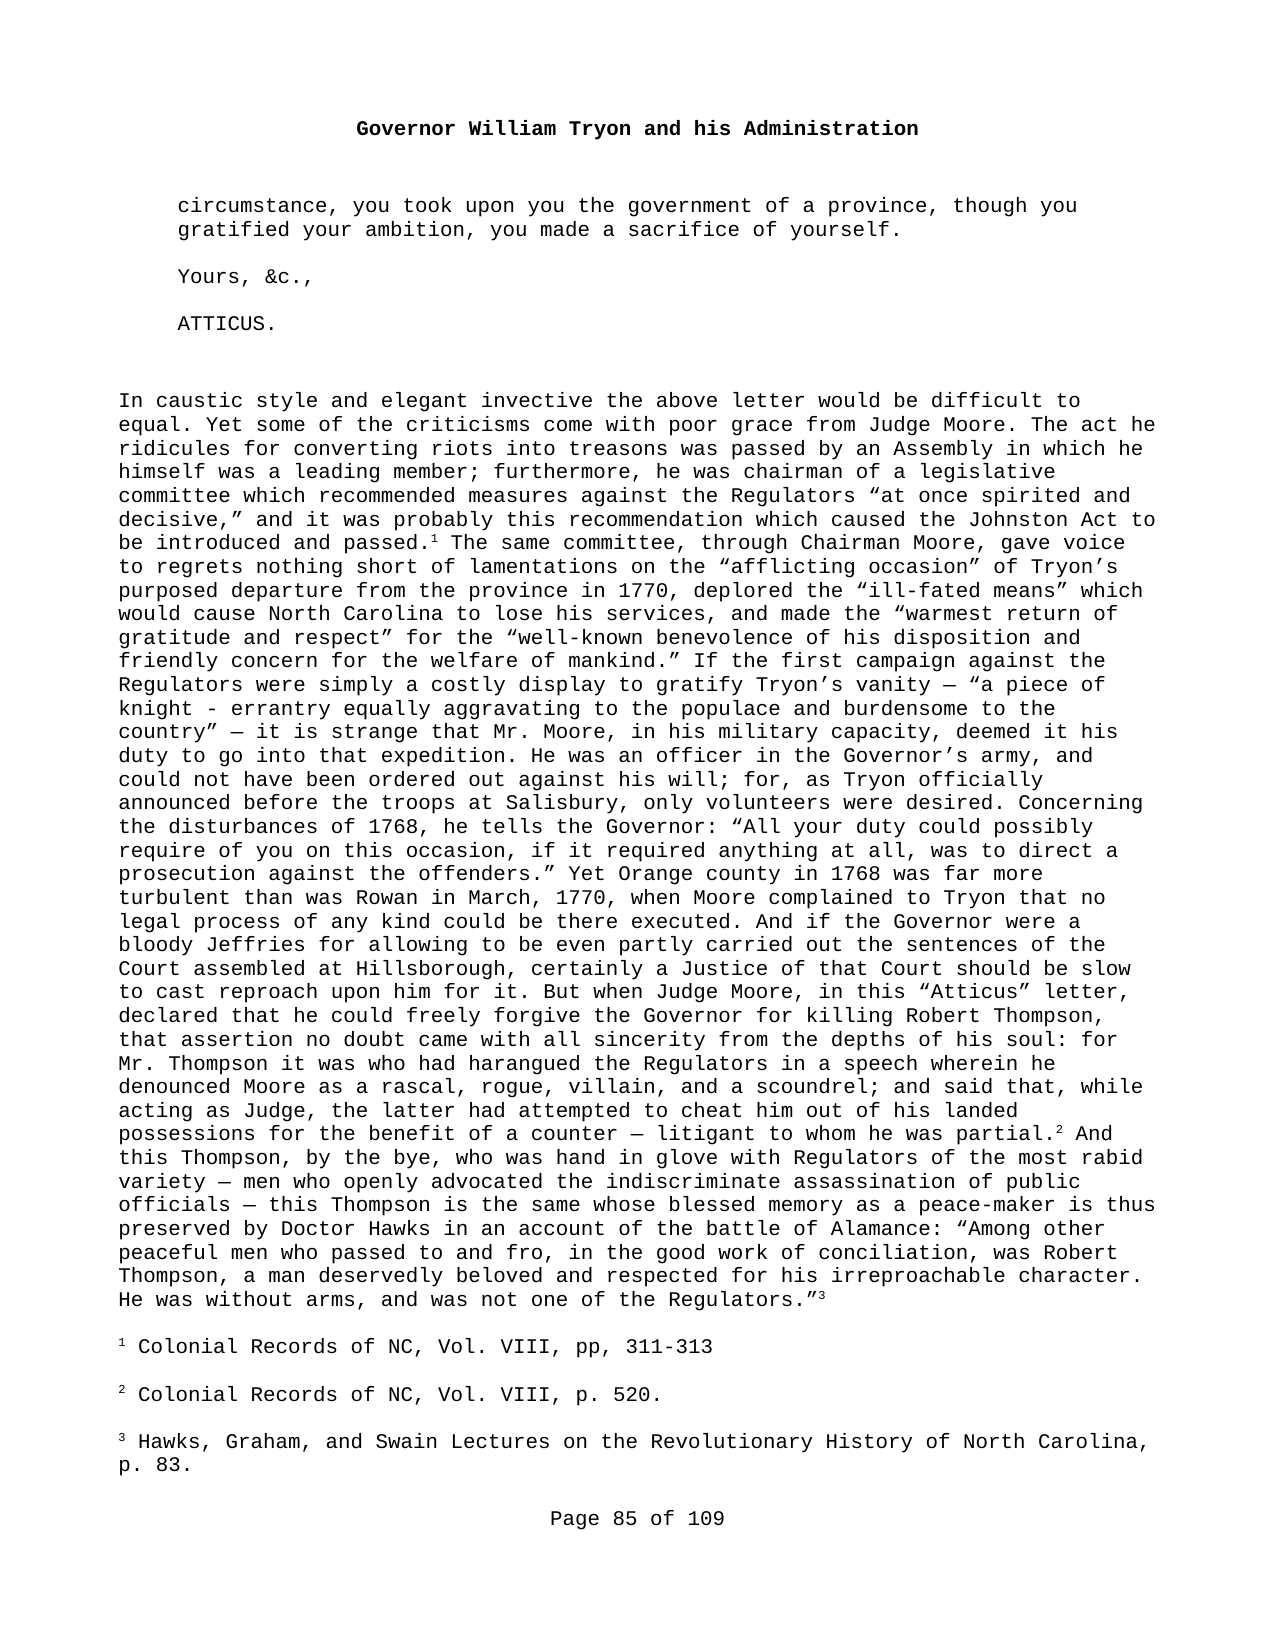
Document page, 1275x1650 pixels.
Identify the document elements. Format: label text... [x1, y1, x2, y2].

text circumstance, you took upon you the government of a province, though you gratified your ambition, you made a sacrifice of yourself. [177, 195, 1098, 242]
text ATTICUS. [177, 313, 1098, 337]
text In caustic style and elegant invective the above letter would be difficult to equal. Yet some of the criticisms come with poor grace from Judge Moore. The act he ridicules for converting riots into treasons was passed by an Assembly in which he himself was a leading member; furthermore, he was chairman of a legislative committee which recommended measures against the Regulators “at once spirited and decisive,” and it was probably this recommendation which caused the Johnston Act to be introduced and passed.1 The same committee, through Chairman Moore, gave voice to regrets nothing short of lamentations on the “afflicting occasion” of Tryon’s purposed departure from the province in 1770, deplored the “ill-fated means” which would cause North Carolina to lose his services, and made the “warmest return of gratitude and respect” for the “well-known benevolence of his disposition and friendly concern for the welfare of mankind.” If the first campaign against the Regulators were simply a costly display to gratify Tryon’s vanity — “a piece of knight - errantry equally aggravating to the populace and burdensome to the country” — it is strange that Mr. Moore, in his military capacity, deemed it his duty to go into that expedition. He was an officer in the Governor’s army, and could not have been ordered out against his will; for, as Tryon officially announced before the troops at Salisbury, only volunteers were desired. Concerning the disturbances of 1768, he tells the Governor: “All your duty could possibly require of you on this occasion, if it required anything at all, was to direct a prosecution against the offenders.” Yet Orange county in 1768 was far more turbulent than was Rowan in March, 1770, when Moore complained to Tryon that no legal process of any kind could be there executed. And if the Governor were a bloody Jeffries for allowing to be even partly carried out the sentences of the Court assembled at Hillsborough, certainly a Justice of that Court should be slow to cast reproach upon him for it. But when Judge Moore, in this “Atticus” letter, declared that he could freely forgive the Governor for killing Robert Thompson, that assertion no doubt came with all sincerity from the depths of his soul: for Mr. Thompson it was who had harangued the Regulators in a speech wherein he denounced Moore as a rascal, rogue, villain, and a scoundrel; and said that, while acting as Judge, the latter had attempted to cheat him out of his landed possessions for the benefit of a counter — litigant to whom he was partial.2 And this Thompson, by the bye, who was hand in glove with Regulators of the most rabid variety — men who openly advocated the indiscriminate assassination of public officials — this Thompson is the same whose blessed memory as a peace-maker is thus preserved by Doctor Hawks in an account of the battle of Alamance: “Among other peaceful men who passed to and fro, in the good work of conciliation, was Robert Thompson, a man deservedly beloved and respected for his irreproachable character. He was without arms, and was not one of the Regulators.”3 [118, 390, 1157, 1313]
text Yours, &c., [177, 266, 1098, 289]
text 1 Colonial Records of NC, Vol. VIII, pp, 311-313 [118, 1336, 1157, 1360]
text 2 Colonial Records of NC, Vol. VIII, p. 520. [118, 1383, 1157, 1407]
text 3 Hawks, Graham, and Swain Lectures on the Revolutionary History of North Carolina, p. 83. [118, 1431, 1157, 1478]
